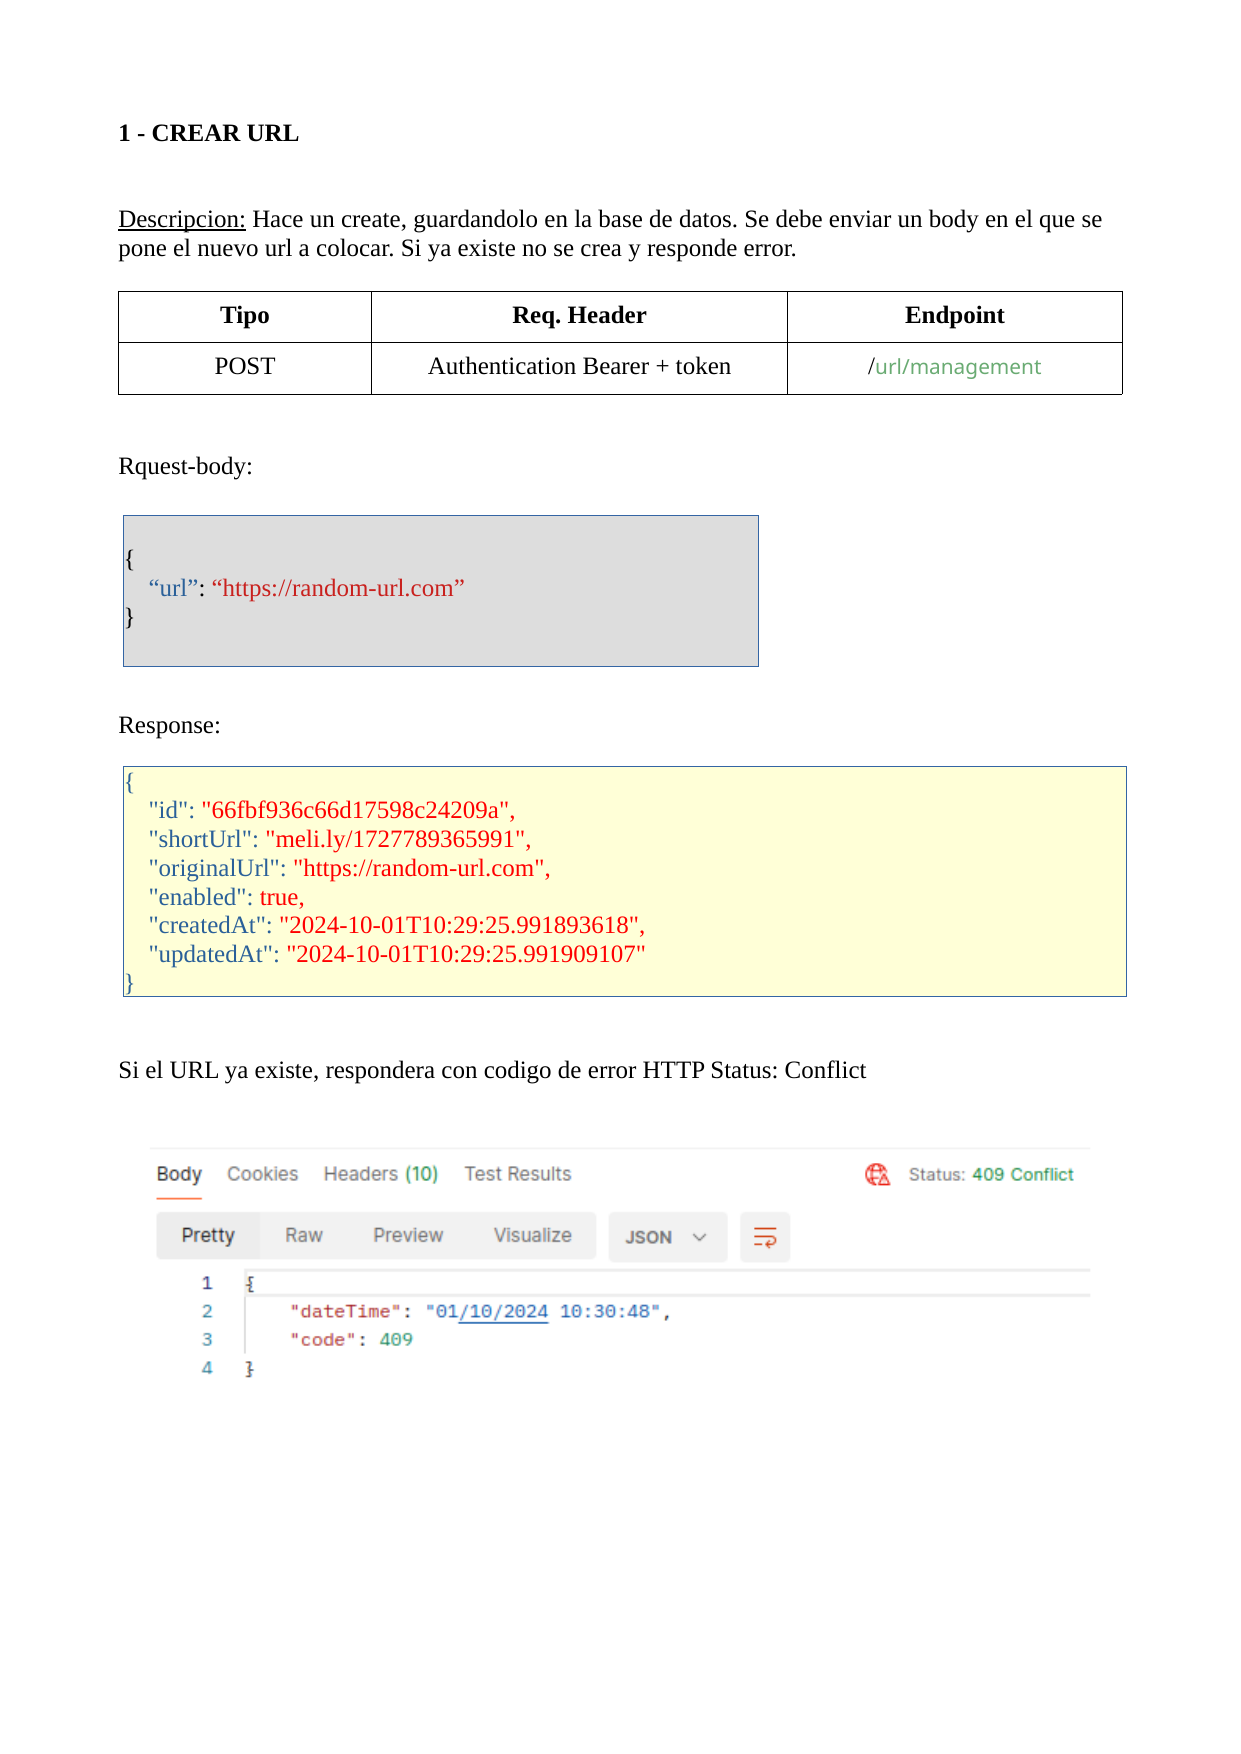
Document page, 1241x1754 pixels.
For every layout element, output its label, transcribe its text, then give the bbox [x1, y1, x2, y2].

text 1 - CREAR URL [118, 118, 1122, 147]
table_cell POST [119, 343, 371, 393]
table_cell Authentication Bearer + token [372, 343, 787, 393]
table_header Tipo [119, 292, 371, 342]
text Response: [118, 710, 1122, 738]
text Si el URL ya existe, respondera con codigo de error HTTP Status: Conflict [118, 1055, 1122, 1083]
picture [149, 1141, 1091, 1401]
text Rquest-body: [118, 451, 1122, 480]
table_header Req. Header [372, 292, 787, 342]
table_header Endpoint [788, 292, 1122, 342]
table_cell /url/management [788, 343, 1122, 393]
text Descripcion: Hace un create, guardandolo en la base de datos. Se debe enviar un body en el que se pone el nuevo url a colocar. Si ya existe no se crea y responde error. [118, 204, 1122, 262]
